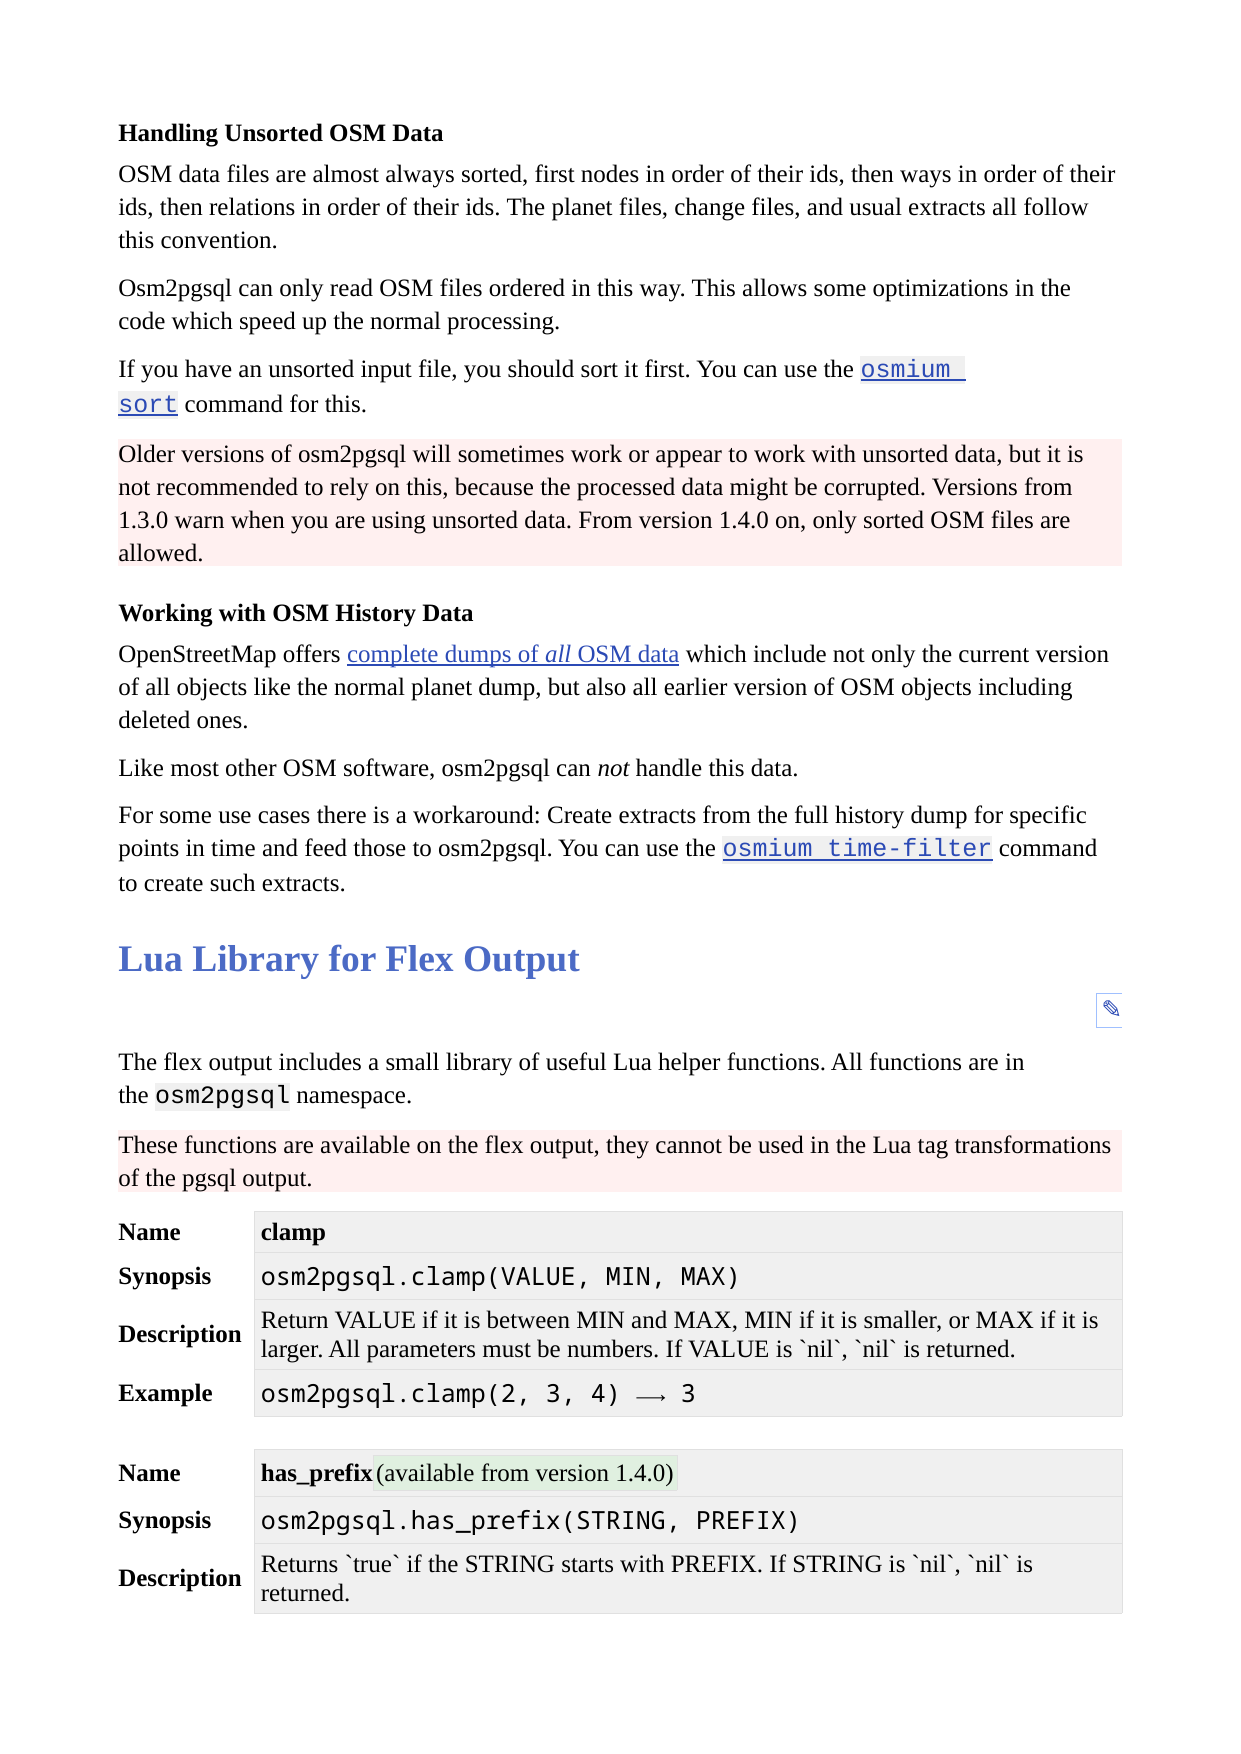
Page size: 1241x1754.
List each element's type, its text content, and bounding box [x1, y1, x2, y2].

table_cell Returns `true` if the STRING starts with PREFIX. If STRING is `nil`, `nil` is returned. [255, 1544, 1122, 1613]
subtitle Handling Unsorted OSM Data [118, 118, 1122, 147]
table_cell osm2pgsql.has_prefix(STRING, PREFIX) [255, 1497, 1122, 1543]
text The flex output includes a small library of useful Lua helper functions. All functions are in the osm2pgsql namespace. [118, 1047, 1122, 1111]
table_cell Description [118, 1299, 254, 1369]
table_header clamp [255, 1212, 1122, 1252]
table_header Name [118, 1449, 254, 1496]
text Like most other OSM software, osm2pgsql can not handle this data. [118, 753, 1122, 781]
table_cell Description [118, 1543, 254, 1613]
subtitle Working with OSM History Data [118, 598, 1122, 627]
text For some use cases there is a workaround: Create extracts from the full history dump for specific points in time and feed those to osm2pgsql. You can use the osmium time-filter command to create such extracts. [118, 800, 1122, 897]
table_cell Example [118, 1369, 254, 1416]
table_cell Synopsis [118, 1496, 254, 1543]
table_header has_prefix(available from version 1.4.0) [255, 1450, 1122, 1496]
text Osm2pgsql can only read OSM files ordered in this way. This allows some optimizations in the code which speed up the normal processing. [118, 273, 1122, 335]
text OSM data files are almost always sorted, first nodes in order of their ids, then ways in order of their ids, then relations in order of their ids. The planet files, change files, and usual extracts all follow this convention. [118, 159, 1122, 254]
text Older versions of osm2pgsql will sometimes work or appear to work with unsorted data, but it is not recommended to rely on this, because the processed data might be corrupted. Versions from 1.3.0 warn when you are using unsorted data. From version 1.4.0 on, only sorted OSM files are allowed. [118, 439, 1122, 566]
table_cell osm2pgsql.clamp(VALUE, MIN, MAX) [255, 1253, 1122, 1299]
text OpenStreetMap offers complete dumps of all OSM data which include not only the current version of all objects like the normal planet dump, but also all earlier version of OSM objects including deleted ones. [118, 639, 1122, 734]
text ✎ [118, 992, 1122, 1027]
text These functions are available on the flex output, they cannot be used in the Lua tag transformations of the pgsql output. [118, 1130, 1122, 1192]
table_cell osm2pgsql.clamp(2, 3, 4) ⟶ 3 [255, 1370, 1122, 1416]
text If you have an unsorted input file, you should sort it first. You can use the osmium sort command for this. [118, 354, 1122, 419]
table_header Name [118, 1211, 254, 1252]
table_cell Return VALUE if it is between MIN and MAX, MIN if it is smaller, or MAX if it is larger. All parameters must be numbers. If VALUE is `nil`, `nil` is returned. [255, 1300, 1122, 1369]
table_cell Synopsis [118, 1252, 254, 1299]
subtitle Lua Library for Flex Output [118, 937, 1122, 980]
